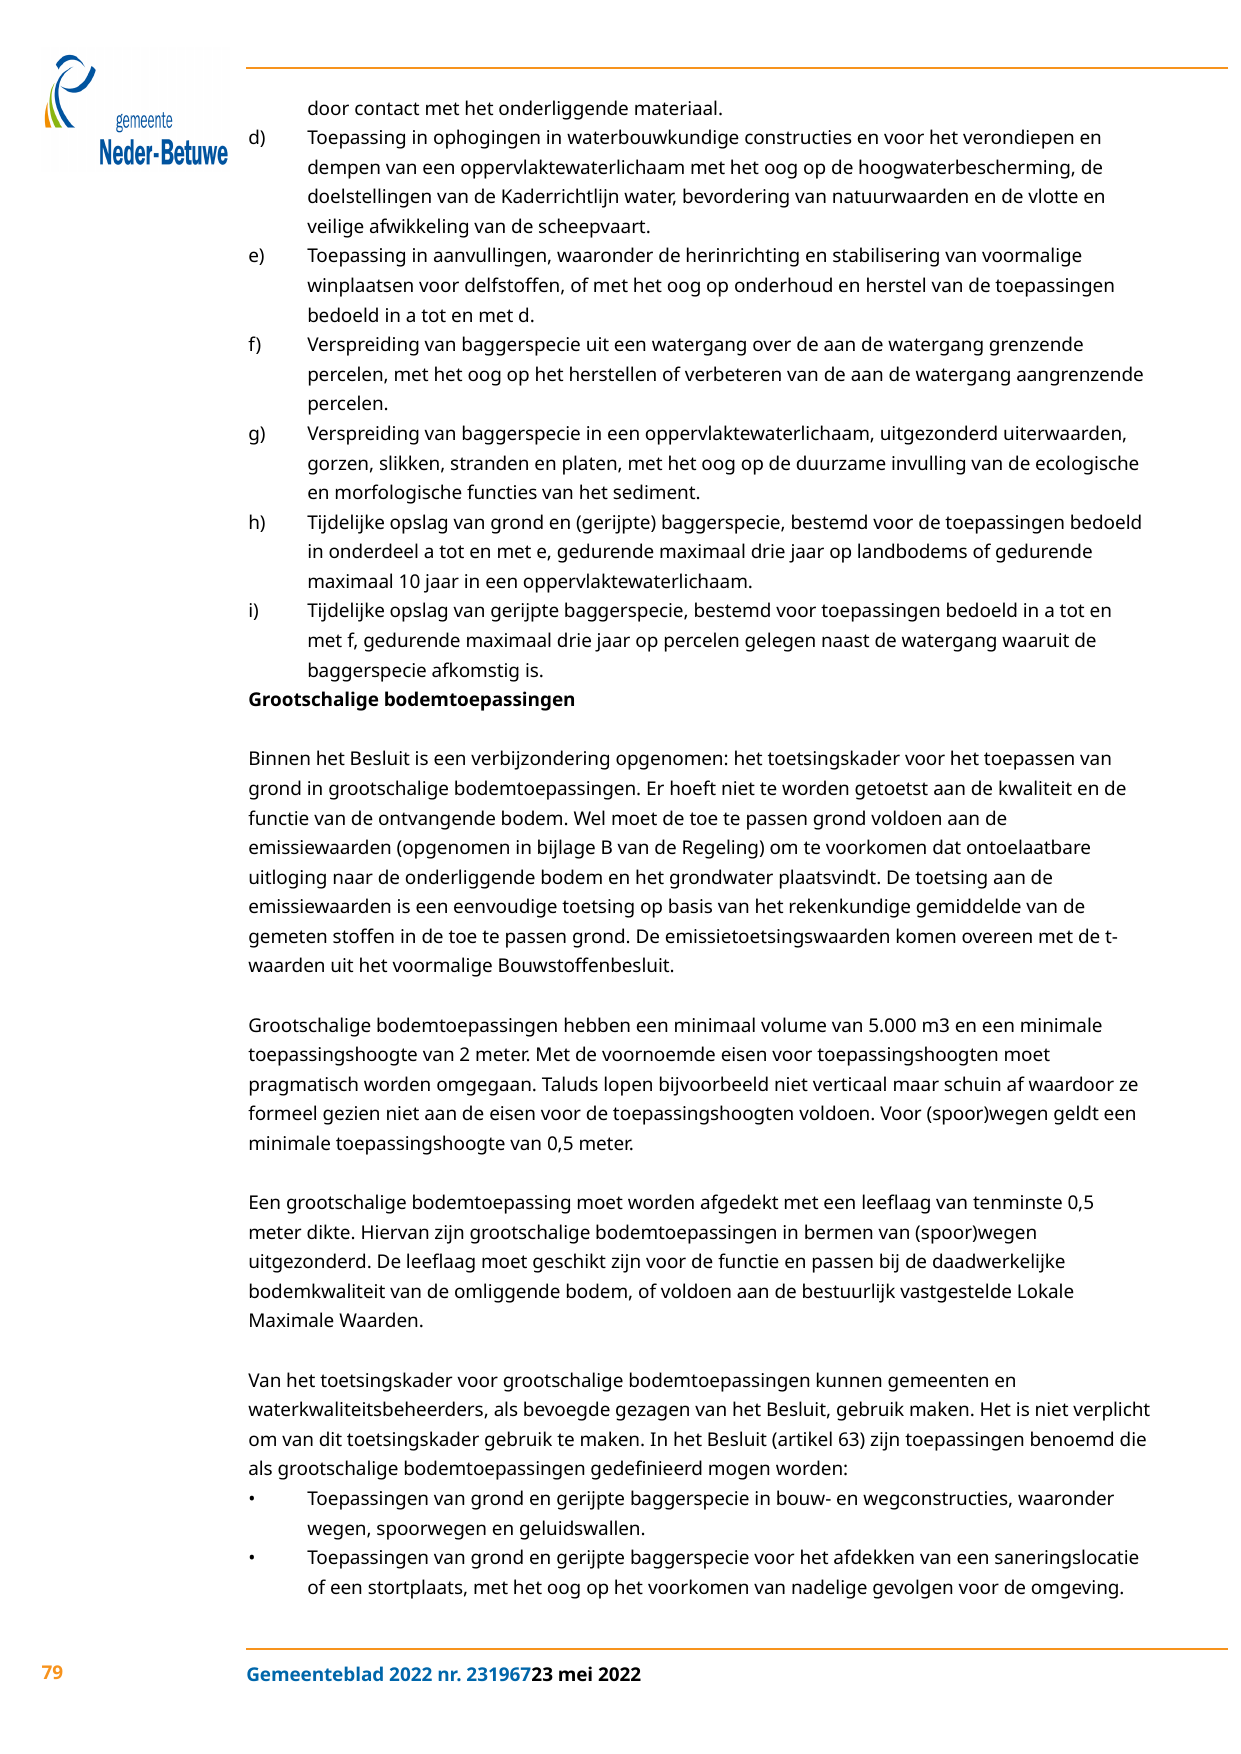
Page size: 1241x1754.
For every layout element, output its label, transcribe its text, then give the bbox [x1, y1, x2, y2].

text Van het toetsingskader voor grootschalige bodemtoepassingen kunnen gemeenten en waterkwaliteitsbeheerders, als bevoegde gezagen van het Besluit, gebruik maken. Het is niet verplicht om van dit toetsingskader gebruik te maken. In het Besluit (artikel 63) zijn toepassingen benoemd die als grootschalige bodemtoepassingen gedefinieerd mogen worden: [248, 1367, 1152, 1481]
list Toepassingen van grond en gerijpte baggerspecie in bouw- en wegconstructies, waaronder wegen, spoorwegen en geluidswallen. [248, 1485, 1152, 1541]
picture [41, 47, 231, 172]
list Toepassing in aanvullingen, waaronder de herinrichting en stabilisering van voormalige winplaatsen voor delfstoffen, of met het oog op onderhoud en herstel van de toepassingen bedoeld in a tot en met d. [248, 243, 1152, 328]
list door contact met het onderliggende materiaal. [248, 95, 1152, 121]
list Verspreiding van baggerspecie in een oppervlaktewaterlichaam, uitgezonderd uiterwaarden, gorzen, slikken, stranden en platen, met het oog op de duurzame invulling van de ecologische en morfologische functies van het sediment. [248, 420, 1152, 505]
text Grootschalige bodemtoepassingen [248, 686, 1152, 712]
text Grootschalige bodemtoepassingen hebben een minimaal volume van 5.000 m3 en een minimale toepassingshoogte van 2 meter. Met de voornoemde eisen voor toepassingshoogten moet pragmatisch worden omgegaan. Taluds lopen bijvoorbeeld niet verticaal maar schuin af waardoor ze formeel gezien niet aan de eisen voor de toepassingshoogten voldoen. Voor (spoor)wegen geldt een minimale toepassingshoogte van 0,5 meter. [248, 1012, 1152, 1156]
list Toepassing in ophogingen in waterbouwkundige constructies en voor het verondiepen en dempen van een oppervlaktewaterlichaam met het oog op de hoogwaterbescherming, de doelstellingen van de Kaderrichtlijn water, bevordering van natuurwaarden en de vlotte en veilige afwikkeling van de scheepvaart. [248, 124, 1152, 239]
text Een grootschalige bodemtoepassing moet worden afgedekt met een leeflaag van tenminste 0,5 meter dikte. Hiervan zijn grootschalige bodemtoepassingen in bermen van (spoor)wegen uitgezonderd. De leeflaag moet geschikt zijn voor de functie en passen bij de daadwerkelijke bodemkwaliteit van de omliggende bodem, of voldoen aan de bestuurlijk vastgestelde Lokale Maximale Waarden. [248, 1189, 1152, 1333]
list Toepassingen van grond en gerijpte baggerspecie voor het afdekken van een saneringslocatie of een stortplaats, met het oog op het voorkomen van nadelige gevolgen voor de omgeving. [248, 1544, 1152, 1600]
list Tijdelijke opslag van grond en (gerijpte) baggerspecie, bestemd voor de toepassingen bedoeld in onderdeel a tot en met e, gedurende maximaal drie jaar op landbodems of gedurende maximaal 10 jaar in een oppervlaktewaterlichaam. [248, 509, 1152, 594]
list Verspreiding van baggerspecie uit een watergang over de aan de watergang grenzende percelen, met het oog op het herstellen of verbeteren van de aan de watergang aangrenzende percelen. [248, 331, 1152, 416]
list Tijdelijke opslag van gerijpte baggerspecie, bestemd voor toepassingen bedoeld in a tot en met f, gedurende maximaal drie jaar op percelen gelegen naast de watergang waaruit de baggerspecie afkomstig is. [248, 598, 1152, 683]
text Binnen het Besluit is een verbijzondering opgenomen: het toetsingskader voor het toepassen van grond in grootschalige bodemtoepassingen. Er hoeft niet te worden getoetst aan de kwaliteit en de functie van de ontvangende bodem. Wel moet de toe te passen grond voldoen aan de emissiewaarden (opgenomen in bijlage B van de Regeling) om te voorkomen dat ontoelaatbare uitloging naar de onderliggende bodem en het grondwater plaatsvindt. De toetsing aan de emissiewaarden is een eenvoudige toetsing op basis van het rekenkundige gemiddelde van de gemeten stoffen in de toe te passen grond. De emissietoetsingswaarden komen overeen met de t-waarden uit het voormalige Bouwstoffenbesluit. [248, 746, 1152, 978]
